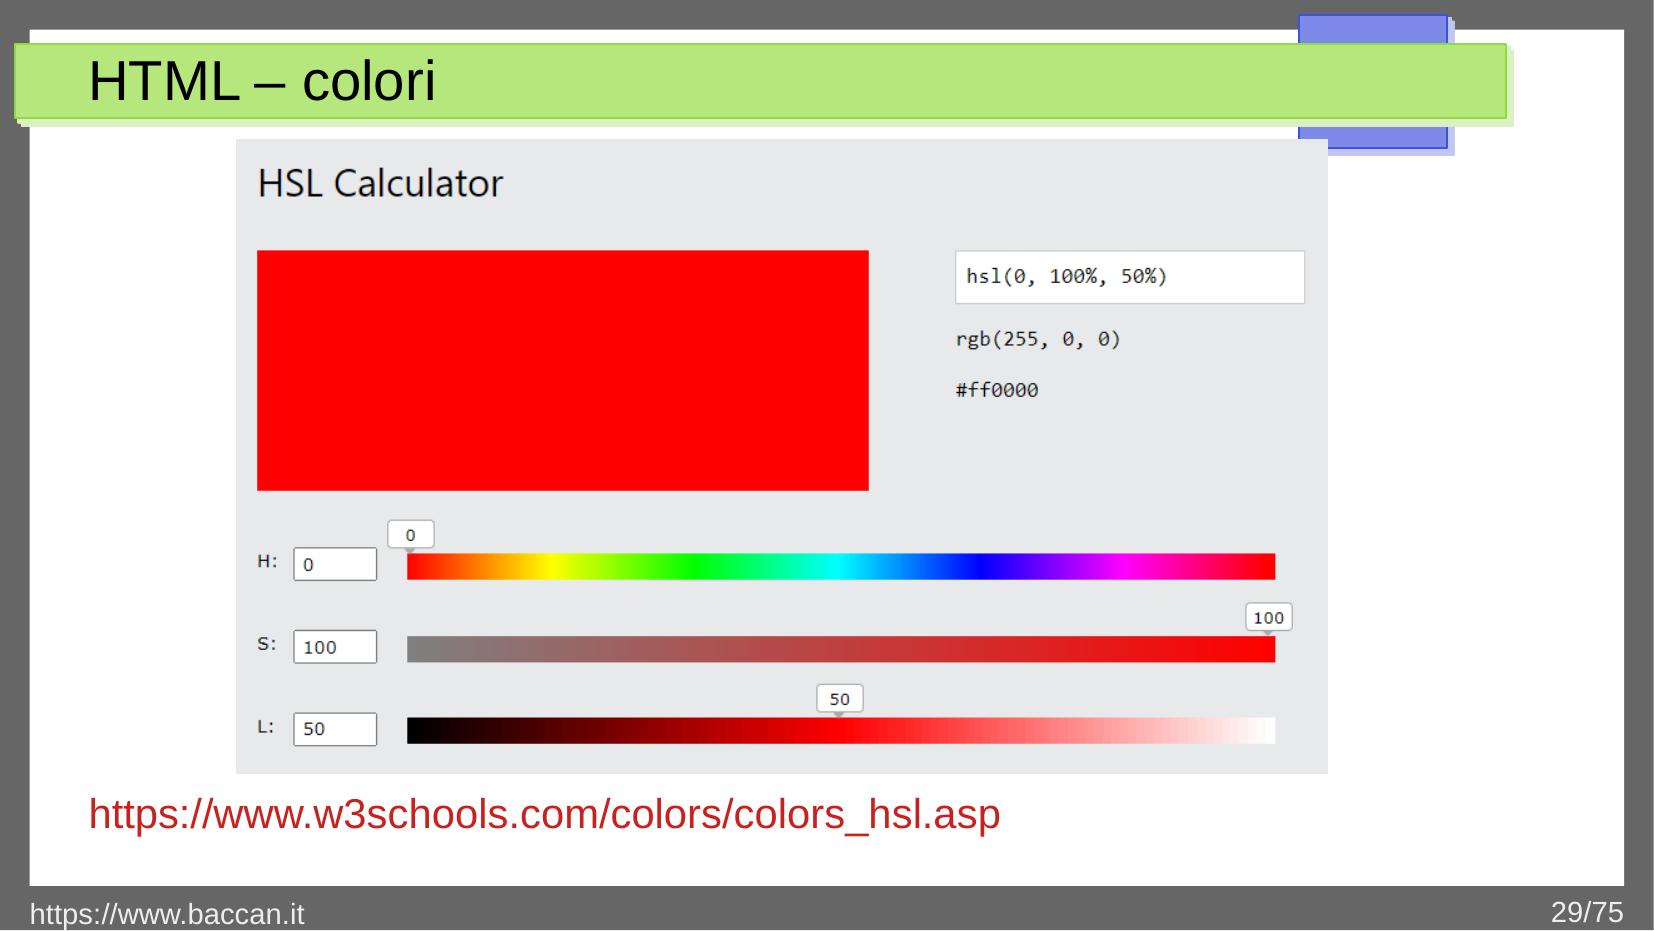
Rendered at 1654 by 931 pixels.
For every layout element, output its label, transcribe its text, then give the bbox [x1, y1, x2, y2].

text_box https://www.w3schools.com/colors/colors_hsl.asp [88, 773, 1565, 856]
title HTML – colori [88, 44, 1506, 119]
picture [236, 139, 1328, 774]
